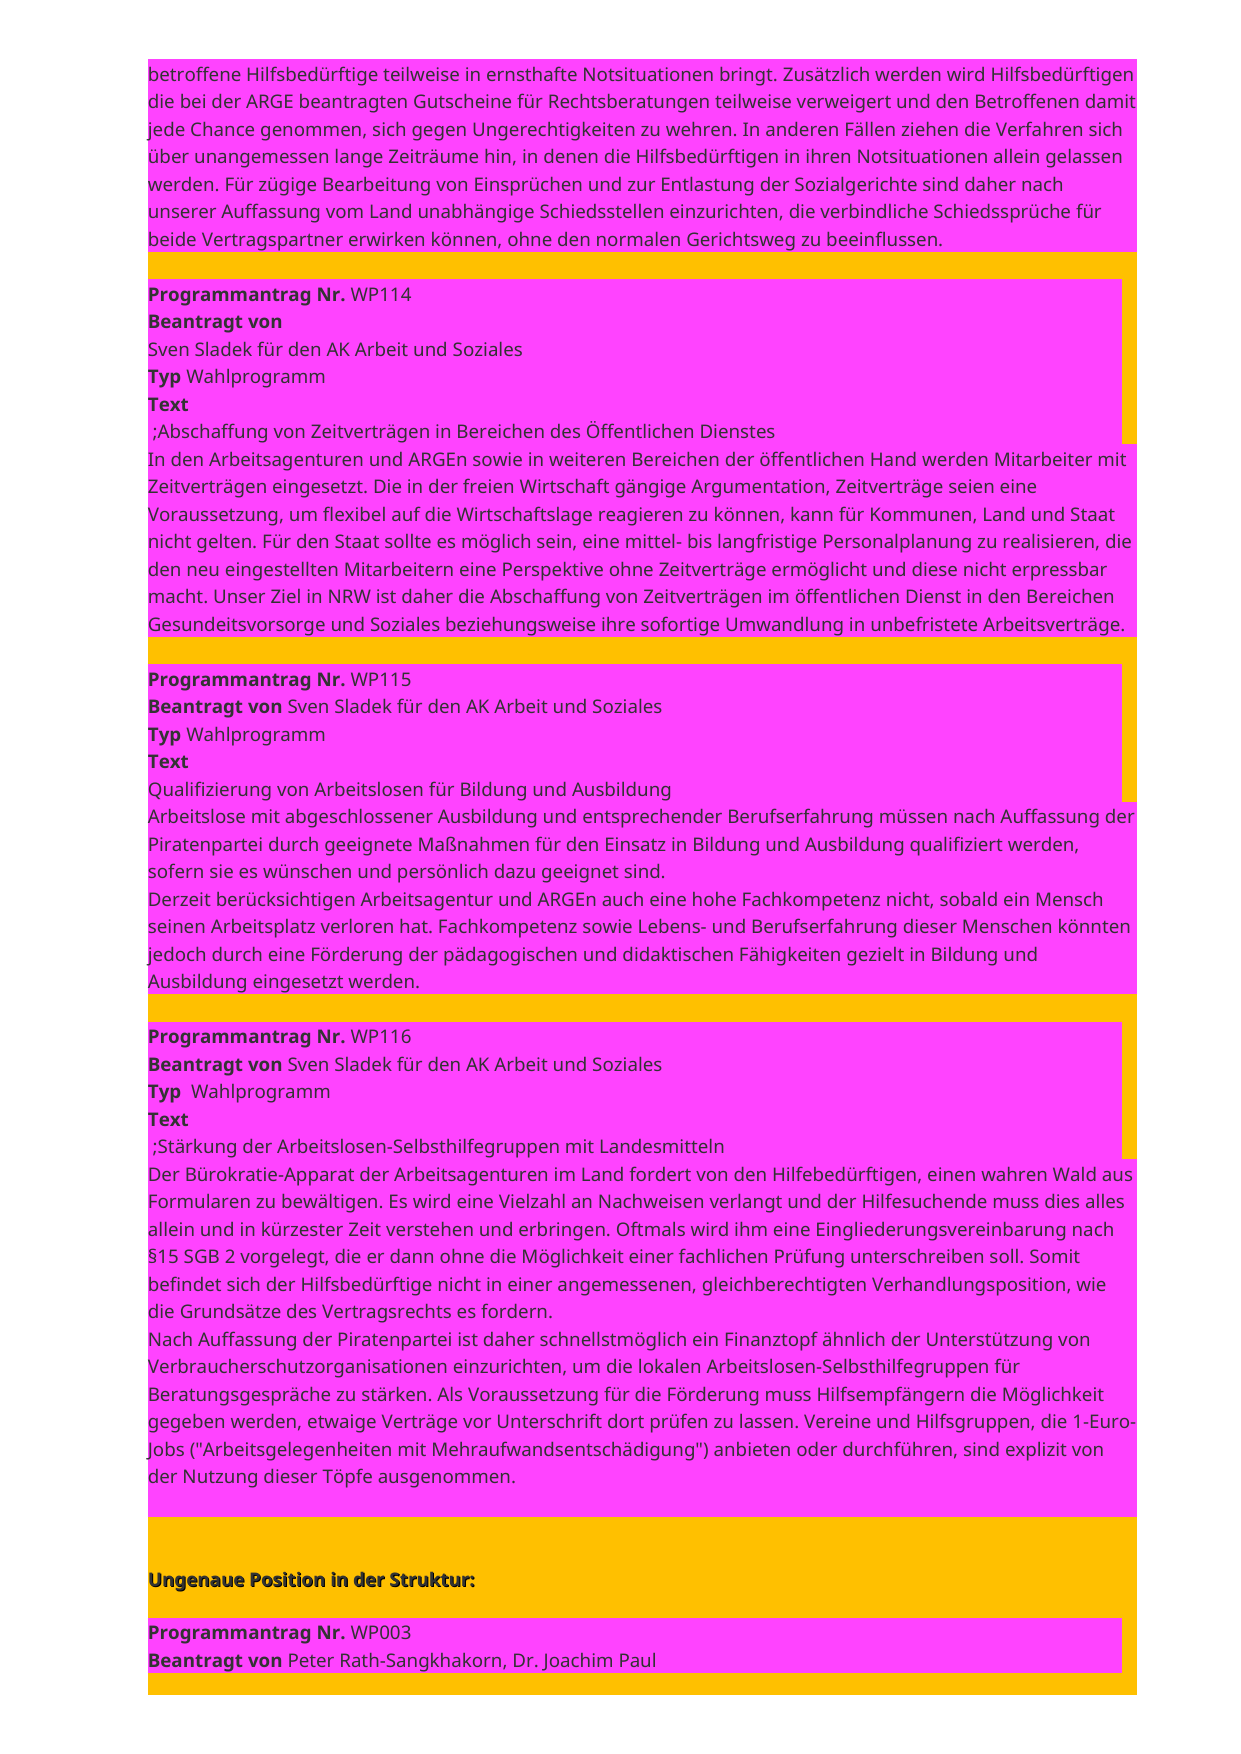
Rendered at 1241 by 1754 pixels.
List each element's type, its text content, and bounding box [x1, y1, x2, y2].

text Typ Wahlprogramm [148, 1077, 1122, 1104]
text Sven Sladek für den AK Arbeit und Soziales [148, 334, 1122, 362]
text betroffene Hilfsbedürftige teilweise in ernsthafte Notsituationen bringt. Zusätzlich werden wird Hilfsbedürftigen die bei der ARGE beantragten Gutscheine für Rechtsberatungen teilweise verweigert und den Betroffenen damit jede Chance genommen, sich gegen Ungerechtigkeiten zu wehren. In anderen Fällen ziehen die Verfahren sich über unangemessen lange Zeiträume hin, in denen die Hilfsbedürftigen in ihren Notsituationen allein gelassen werden. Für zügige Bearbeitung von Einsprüchen und zur Entlastung der Sozialgerichte sind daher nach unserer Auffassung vom Land unabhängige Schiedsstellen einzurichten, die verbindliche Schiedssprüche für beide Vertragspartner erwirken können, ohne den normalen Gerichtsweg zu beeinflussen. [148, 59, 1137, 252]
text ;Abschaffung von Zeitverträgen in Bereichen des Öffentlichen Dienstes [148, 417, 1122, 444]
text Typ Wahlprogramm [148, 719, 1122, 747]
text Programmantrag Nr. WP114 [148, 279, 1122, 307]
text Der Bürokratie-Apparat der Arbeitsagenturen im Land fordert von den Hilfebedürftigen, einen wahren Wald aus Formularen zu bewältigen. Es wird eine Vielzahl an Nachweisen verlangt und der Hilfesuchende muss dies alles allein und in kürzester Zeit verstehen und erbringen. Oftmals wird ihm eine Eingliederungsvereinbarung nach §15 SGB 2 vorgelegt, die er dann ohne die Möglichkeit einer fachlichen Prüfung unterschreiben soll. Somit befindet sich der Hilfsbedürftige nicht in einer angemessenen, gleichberechtigten Verhandlungsposition, wie die Grundsätze des Vertragsrechts es fordern. [148, 1159, 1137, 1324]
text Programmantrag Nr. WP003 [148, 1618, 1122, 1645]
text Nach Auffassung der Piratenpartei ist daher schnellstmöglich ein Finanztopf ähnlich der Unterstützung von Verbraucherschutzorganisationen einzurichten, um die lokalen Arbeitslosen-Selbsthilfegruppen für Beratungsgespräche zu stärken. Als Voraussetzung für die Förderung muss Hilfsempfängern die Möglichkeit gegeben werden, etwaige Verträge vor Unterschrift dort prüfen zu lassen. Vereine und Hilfsgruppen, die 1-Euro-Jobs ("Arbeitsgelegenheiten mit Mehraufwandsentschädigung") anbieten oder durchführen, sind explizit von der Nutzung dieser Töpfe ausgenommen. [148, 1324, 1137, 1489]
text Arbeitslose mit abgeschlossener Ausbildung und entsprechender Berufserfahrung müssen nach Auffassung der Piratenpartei durch geeignete Maßnahmen für den Einsatz in Bildung und Ausbildung qualifiziert werden, sofern sie es wünschen und persönlich dazu geeignet sind. [148, 802, 1137, 884]
text Beantragt von Peter Rath-Sangkhakorn, Dr. Joachim Paul [148, 1645, 1122, 1673]
text Programmantrag Nr. WP115 [148, 664, 1122, 692]
text Qualifizierung von Arbeitslosen für Bildung und Ausbildung [148, 774, 1122, 802]
text In den Arbeitsagenturen und ARGEn sowie in weiteren Bereichen der öffentlichen Hand werden Mitarbeiter mit Zeitverträgen eingesetzt. Die in der freien Wirtschaft gängige Argumentation, Zeitverträge seien eine Voraussetzung, um flexibel auf die Wirtschaftslage reagieren zu können, kann für Kommunen, Land und Staat nicht gelten. Für den Staat sollte es möglich sein, eine mittel- bis langfristige Personalplanung zu realisieren, die den neu eingestellten Mitarbeitern eine Perspektive ohne Zeitverträge ermöglicht und diese nicht erpressbar macht. Unser Ziel in NRW ist daher die Abschaffung von Zeitverträgen im öffentlichen Dienst in den Bereichen Gesundeitsvorsorge und Soziales beziehungsweise ihre sofortige Umwandlung in unbefristete Arbeitsverträge. [148, 444, 1137, 637]
text Beantragt von [148, 307, 1122, 334]
text Ungenaue Position in der Struktur: [148, 1567, 1137, 1592]
text Text [148, 1104, 1122, 1132]
text Beantragt von Sven Sladek für den AK Arbeit und Soziales [148, 1049, 1122, 1077]
text Derzeit berücksichtigen Arbeitsagentur und ARGEn auch eine hohe Fachkompetenz nicht, sobald ein Mensch seinen Arbeitsplatz verloren hat. Fachkompetenz sowie Lebens- und Berufserfahrung dieser Menschen könnten jedoch durch eine Förderung der pädagogischen und didaktischen Fähigkeiten gezielt in Bildung und Ausbildung eingesetzt werden. [148, 884, 1137, 994]
text Text [148, 389, 1122, 417]
text Typ Wahlprogramm [148, 362, 1122, 389]
text Beantragt von Sven Sladek für den AK Arbeit und Soziales [148, 692, 1122, 719]
text ;Stärkung der Arbeitslosen-Selbsthilfegruppen mit Landesmitteln [148, 1132, 1122, 1159]
text Text [148, 747, 1122, 774]
text Programmantrag Nr. WP116 [148, 1022, 1122, 1049]
